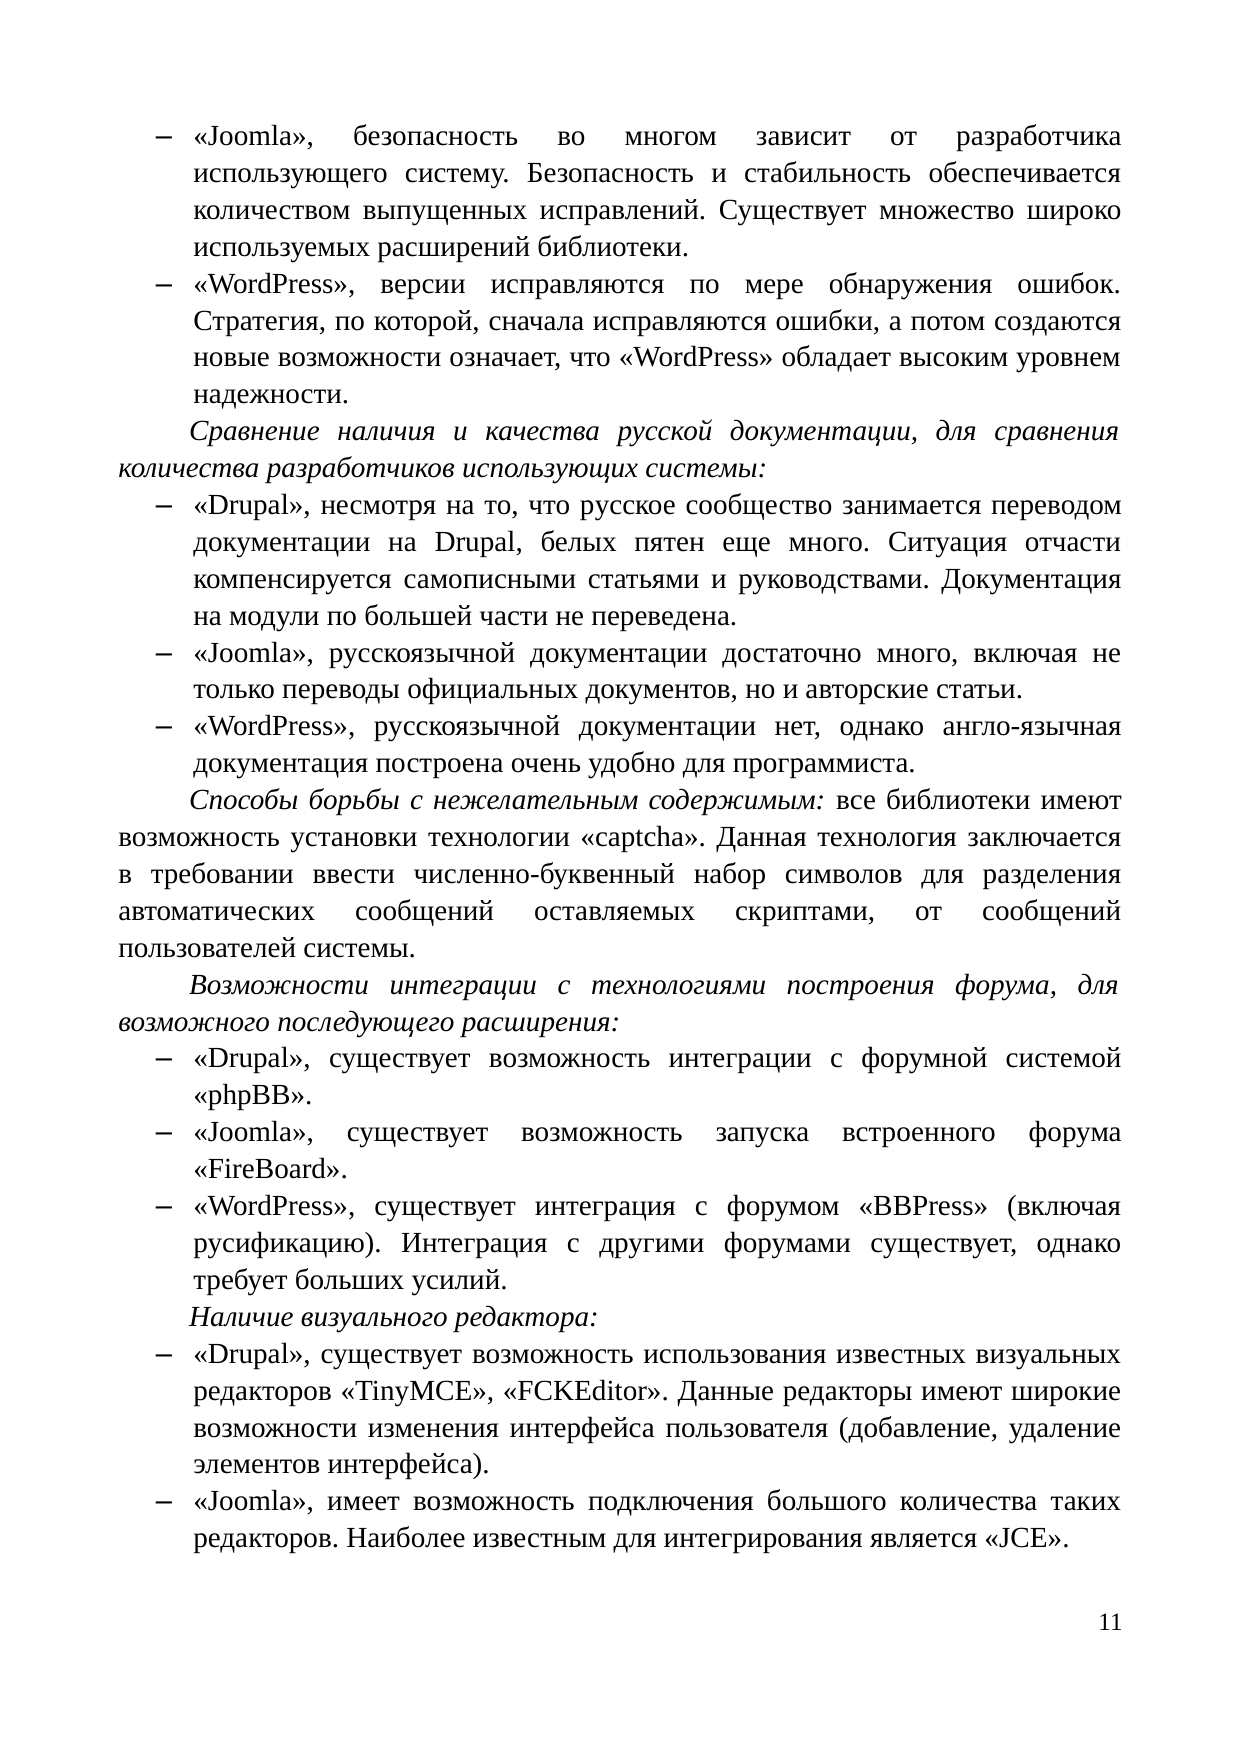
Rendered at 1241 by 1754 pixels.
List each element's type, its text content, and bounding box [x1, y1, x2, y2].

list «WordPress», версии исправляются по мере обнаружения ошибок. Стратегия, по которой, сначала исправляются ошибки, а потом создаются новые возможности означает, что «WordPress» обладает высоким уровнем надежности. [156, 266, 1122, 410]
list «Joomla», существует возможность запуска встроенного форума «FireBoard». [156, 1114, 1122, 1185]
list «WordPress», русскоязычной документации нет, однако англо-язычная документация построена очень удобно для программиста. [156, 708, 1122, 779]
list «Joomla», русскоязычной документации достаточно много, включая не только переводы официальных документов, но и авторские статьи. [156, 635, 1122, 705]
text Наличие визуального редактора: [118, 1299, 1122, 1332]
text Возможности интеграции с технологиями построения форума, для возможного последующего расширения: [118, 967, 1122, 1037]
list «Drupal», существует возможность интеграции с форумной системой «phpBB». [156, 1041, 1122, 1111]
list «Joomla», безопасность во многом зависит от разработчика использующего систему. Безопасность и стабильность обеспечивается количеством выпущенных исправлений. Существует множество широко используемых расширений библиотеки. [156, 118, 1122, 262]
list «WordPress», существует интеграция с форумом «BBPress» (включая русификацию). Интеграция с другими форумами существует, однако требует больших усилий. [156, 1188, 1122, 1296]
text Способы борьбы с нежелательным содержимым: все библиотеки имеют возможность установки технологии «captcha». Данная технология заключается в требовании ввести численно-буквенный набор символов для разделения автоматических сообщений оставляемых скриптами, от сообщений пользователей системы. [118, 782, 1122, 963]
list «Drupal», несмотря на то, что русское сообщество занимается переводом документации на Drupal, белых пятен еще много. Ситуация отчасти компенсируется самописными статьями и руководствами. Документация на модули по большей части не переведена. [156, 487, 1122, 631]
list «Drupal», существует возможность использования известных визуальных редакторов «TinyMCE», «FCKEditor». Данные редакторы имеют широкие возможности изменения интерфейса пользователя (добавление, удаление элементов интерфейса). [156, 1336, 1122, 1480]
list «Joomla», имеет возможность подключения большого количества таких редакторов. Наиболее известным для интегрирования является «JCE». [156, 1483, 1122, 1554]
text Сравнение наличия и качества русской документации, для сравнения количества разработчиков использующих системы: [118, 413, 1122, 484]
